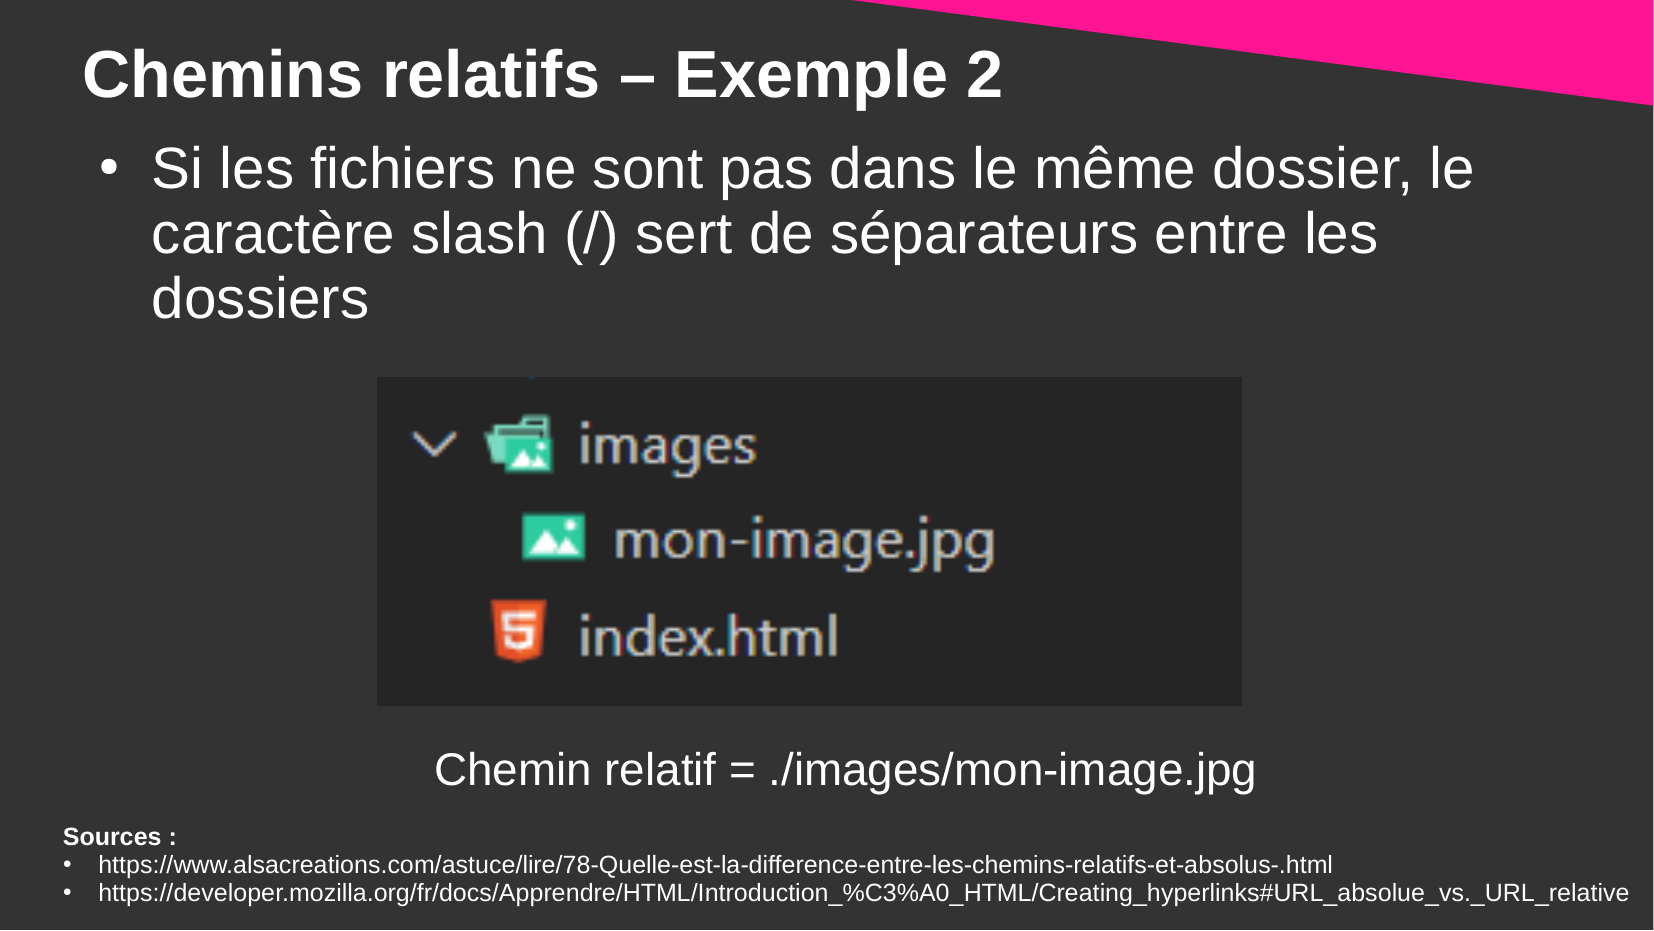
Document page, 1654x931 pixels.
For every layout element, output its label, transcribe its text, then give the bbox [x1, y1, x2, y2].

text_box Sources : https://www.alsacreations.com/astuce/lire/78-Quelle-est-la-difference-entre-les-chemins-relatifs-et-absolus-.html https://developer.mozilla.org/fr/docs/Apprendre/HTML/Introduction_%C3%A0_HTML/Creating_hyperlinks#URL_absolue_vs._URL_relative [48, 815, 1654, 915]
text_box [851, 0, 1654, 106]
title Chemin relatif = ./images/mon-image.jpg [271, 744, 1421, 805]
list Si les fichiers ne sont pas dans le même dossier, le caractère slash (/) sert de séparateurs entre les dossiers [80, 135, 1607, 402]
picture [377, 377, 1242, 706]
title Chemins relatifs – Exemple 2 [82, 37, 1134, 122]
